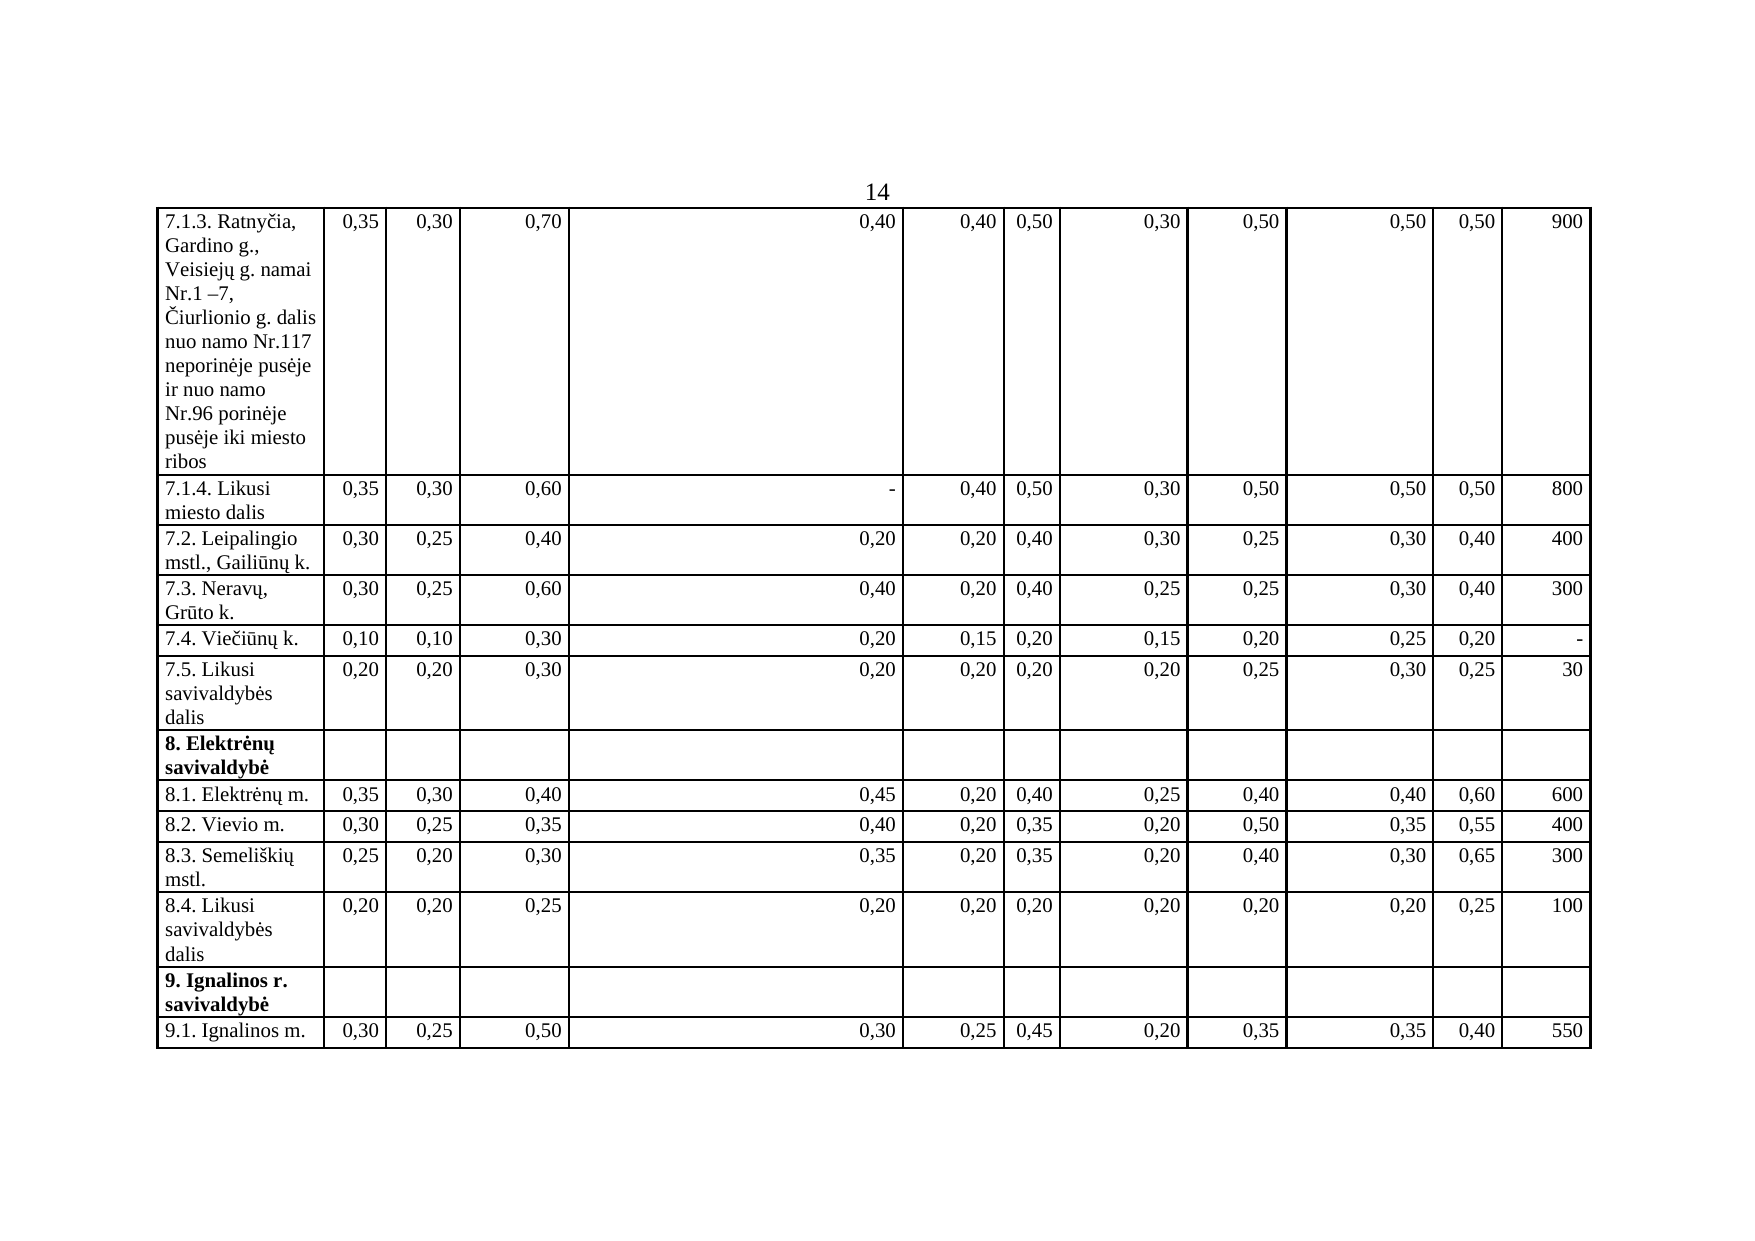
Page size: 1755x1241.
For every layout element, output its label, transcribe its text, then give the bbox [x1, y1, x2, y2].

table_cell 0,15 [1061, 626, 1186, 655]
table_cell 0,60 [461, 576, 568, 624]
table_cell 0,40 [1005, 526, 1059, 574]
table_cell 7.5. Likusi savivaldybės dalis [159, 657, 323, 729]
table_cell 0,10 [387, 626, 459, 655]
table_cell 0,30 [1288, 657, 1432, 729]
table_cell 0,30 [1061, 526, 1186, 574]
table_cell [461, 968, 568, 1016]
table_cell [570, 968, 902, 1016]
table_cell 0,40 [461, 526, 568, 574]
table_cell 0,25 [387, 812, 459, 841]
table_cell 0,40 [1189, 781, 1285, 810]
table_cell 0,25 [1189, 576, 1285, 624]
table_cell 0,30 [325, 812, 385, 841]
table_cell 0,35 [325, 209, 385, 473]
table_cell [1592, 574, 1597, 624]
table_cell 0,30 [1061, 476, 1186, 524]
table_cell 0,50 [1189, 209, 1285, 473]
table_cell 900 [1503, 209, 1589, 473]
table_cell 0,20 [570, 657, 902, 729]
table_cell [1592, 966, 1597, 1016]
table_cell [1592, 207, 1597, 473]
table_cell 0,30 [387, 209, 459, 473]
table_cell [1592, 624, 1597, 655]
table_cell 0,20 [1434, 626, 1501, 655]
table_cell [1288, 731, 1432, 779]
table_cell 0,25 [1061, 781, 1186, 810]
table_cell 0,60 [461, 476, 568, 524]
table_cell 8.2. Vievio m. [159, 812, 323, 841]
table_cell [1061, 731, 1186, 779]
table_cell 0,25 [1189, 526, 1285, 574]
table_cell 0,20 [1061, 1018, 1186, 1047]
table_cell [904, 731, 1003, 779]
table_cell 7.3. Neravų, Grūto k. [159, 576, 323, 624]
table_cell [1189, 731, 1285, 779]
table_cell [904, 968, 1003, 1016]
table_cell 0,40 [1288, 781, 1432, 810]
table_cell 0,20 [1061, 893, 1186, 966]
table_cell [570, 731, 902, 779]
table_cell 0,30 [570, 1018, 902, 1047]
table_cell 0,30 [1288, 843, 1432, 891]
table_cell 0,55 [1434, 812, 1501, 841]
table_cell 0,20 [904, 781, 1003, 810]
table_cell [1592, 729, 1597, 779]
table_cell 800 [1503, 476, 1589, 524]
table_cell 0,50 [1005, 476, 1059, 524]
table_cell 0,35 [325, 781, 385, 810]
table_cell 0,25 [325, 843, 385, 891]
table_cell 0,20 [1189, 626, 1285, 655]
table_cell 0,35 [1189, 1018, 1285, 1047]
table_cell 0,50 [1005, 209, 1059, 473]
table_cell 100 [1503, 893, 1589, 966]
table_cell 0,40 [1434, 1018, 1501, 1047]
table_cell 0,20 [1189, 893, 1285, 966]
table_cell 0,25 [1434, 657, 1501, 729]
table_cell 0,35 [570, 843, 902, 891]
table_cell 0,20 [325, 893, 385, 966]
table_cell 0,35 [1288, 1018, 1432, 1047]
table_cell 0,25 [1288, 626, 1432, 655]
table_cell 9. Ignalinos r. savivaldybė [159, 968, 323, 1016]
table_cell 7.4. Viečiūnų k. [159, 626, 323, 655]
table_cell 0,30 [387, 476, 459, 524]
table_cell 0,20 [1061, 843, 1186, 891]
table_cell [387, 731, 459, 779]
table_cell 9.1. Ignalinos m. [159, 1018, 323, 1047]
table_cell 0,30 [461, 657, 568, 729]
table_cell 7.1.3. Ratnyčia, Gardino g., Veisiejų g. namai Nr.1 –7, Čiurlionio g. dalis nuo namo Nr.117 neporinėje pusėje ir nuo namo Nr.96 porinėje pusėje iki miesto ribos [159, 209, 323, 473]
table_cell 0,20 [904, 893, 1003, 966]
table_cell - [570, 476, 902, 524]
table_cell 0,20 [1061, 657, 1186, 729]
table_cell 0,40 [904, 209, 1003, 473]
table_cell [1592, 891, 1597, 966]
table_cell 0,40 [1005, 576, 1059, 624]
table_cell [325, 968, 385, 1016]
table_cell 0,20 [387, 843, 459, 891]
table_cell 0,20 [1061, 812, 1186, 841]
table_cell [1503, 731, 1589, 779]
table_cell 0,15 [904, 626, 1003, 655]
table_cell 0,25 [387, 576, 459, 624]
table_cell 0,20 [1288, 893, 1432, 966]
table_cell 0,35 [1005, 843, 1059, 891]
table_cell 30 [1503, 657, 1589, 729]
table_cell 0,20 [904, 812, 1003, 841]
table_cell - [1503, 626, 1589, 655]
table_cell 0,30 [461, 843, 568, 891]
table_cell 0,30 [387, 781, 459, 810]
table_cell 0,50 [1288, 209, 1432, 473]
table_cell 0,35 [325, 476, 385, 524]
table_cell 400 [1503, 812, 1589, 841]
table_cell 0,20 [570, 893, 902, 966]
table_cell 0,20 [570, 626, 902, 655]
table_cell 0,30 [325, 526, 385, 574]
table_cell 0,40 [1434, 526, 1501, 574]
table_cell 8.1. Elektrėnų m. [159, 781, 323, 810]
table_cell 0,20 [570, 526, 902, 574]
table_cell 0,40 [461, 781, 568, 810]
table_cell 7.2. Leipalingio mstl., Gailiūnų k. [159, 526, 323, 574]
table_cell [387, 968, 459, 1016]
table_cell 0,45 [1005, 1018, 1059, 1047]
table_cell 0,25 [461, 893, 568, 966]
table_cell 0,20 [904, 576, 1003, 624]
table_cell [1592, 779, 1597, 810]
table_cell 0,50 [1189, 812, 1285, 841]
table_cell 0,45 [570, 781, 902, 810]
table_cell [1592, 810, 1597, 841]
table_cell 0,30 [461, 626, 568, 655]
table_cell 7.1.4. Likusi miesto dalis [159, 476, 323, 524]
table_cell 0,50 [1189, 476, 1285, 524]
table_cell [1005, 731, 1059, 779]
table_cell [1434, 731, 1501, 779]
table_cell [1189, 968, 1285, 1016]
table_cell 0,20 [325, 657, 385, 729]
table_cell 0,25 [1434, 893, 1501, 966]
table_cell 0,20 [387, 657, 459, 729]
table_cell 8.3. Semeliškių mstl. [159, 843, 323, 891]
table_cell 0,30 [1288, 576, 1432, 624]
table_cell 0,20 [1005, 893, 1059, 966]
table_cell 0,40 [1434, 576, 1501, 624]
table_cell 0,30 [1061, 209, 1186, 473]
table_cell 300 [1503, 843, 1589, 891]
table_cell 0,10 [325, 626, 385, 655]
table_cell 0,25 [1061, 576, 1186, 624]
table_cell 0,20 [904, 657, 1003, 729]
table_cell 0,35 [1288, 812, 1432, 841]
table_cell 0,50 [461, 1018, 568, 1047]
table_cell 0,60 [1434, 781, 1501, 810]
table_cell 0,35 [461, 812, 568, 841]
table_cell [325, 731, 385, 779]
table_cell 0,50 [1434, 209, 1501, 473]
table_cell 0,50 [1434, 476, 1501, 524]
table_cell 0,40 [570, 812, 902, 841]
table_cell 550 [1503, 1018, 1589, 1047]
table_cell 0,50 [1288, 476, 1432, 524]
table_cell 0,40 [1005, 781, 1059, 810]
table_cell 0,40 [570, 576, 902, 624]
table_cell 0,20 [904, 526, 1003, 574]
table_cell 8. Elektrėnų savivaldybė [159, 731, 323, 779]
table_cell 0,40 [570, 209, 902, 473]
table_cell 0,20 [904, 843, 1003, 891]
table_cell 0,20 [387, 893, 459, 966]
table_cell 0,20 [1005, 657, 1059, 729]
table_cell 0,25 [387, 1018, 459, 1047]
table_cell [1434, 968, 1501, 1016]
table_cell 0,25 [904, 1018, 1003, 1047]
table_cell [1592, 841, 1597, 891]
table_cell 0,25 [1189, 657, 1285, 729]
table_cell 0,40 [904, 476, 1003, 524]
table_cell [1503, 968, 1589, 1016]
table_cell 0,20 [1005, 626, 1059, 655]
table_cell 0,25 [387, 526, 459, 574]
table_cell 0,30 [1288, 526, 1432, 574]
table_cell 0,40 [1189, 843, 1285, 891]
table_cell [461, 731, 568, 779]
table_cell [1592, 524, 1597, 574]
table_cell [1005, 968, 1059, 1016]
table_cell 600 [1503, 781, 1589, 810]
table_cell [1592, 474, 1597, 524]
table_cell 0,70 [461, 209, 568, 473]
table_cell [1288, 968, 1432, 1016]
table_cell 400 [1503, 526, 1589, 574]
table_cell 8.4. Likusi savivaldybės dalis [159, 893, 323, 966]
table_cell 0,35 [1005, 812, 1059, 841]
table_cell 0,65 [1434, 843, 1501, 891]
table_cell 0,30 [325, 576, 385, 624]
table_cell [1592, 1016, 1597, 1047]
table_cell [1592, 655, 1597, 729]
table_cell 300 [1503, 576, 1589, 624]
table_cell 0,30 [325, 1018, 385, 1047]
table_cell [1061, 968, 1186, 1016]
